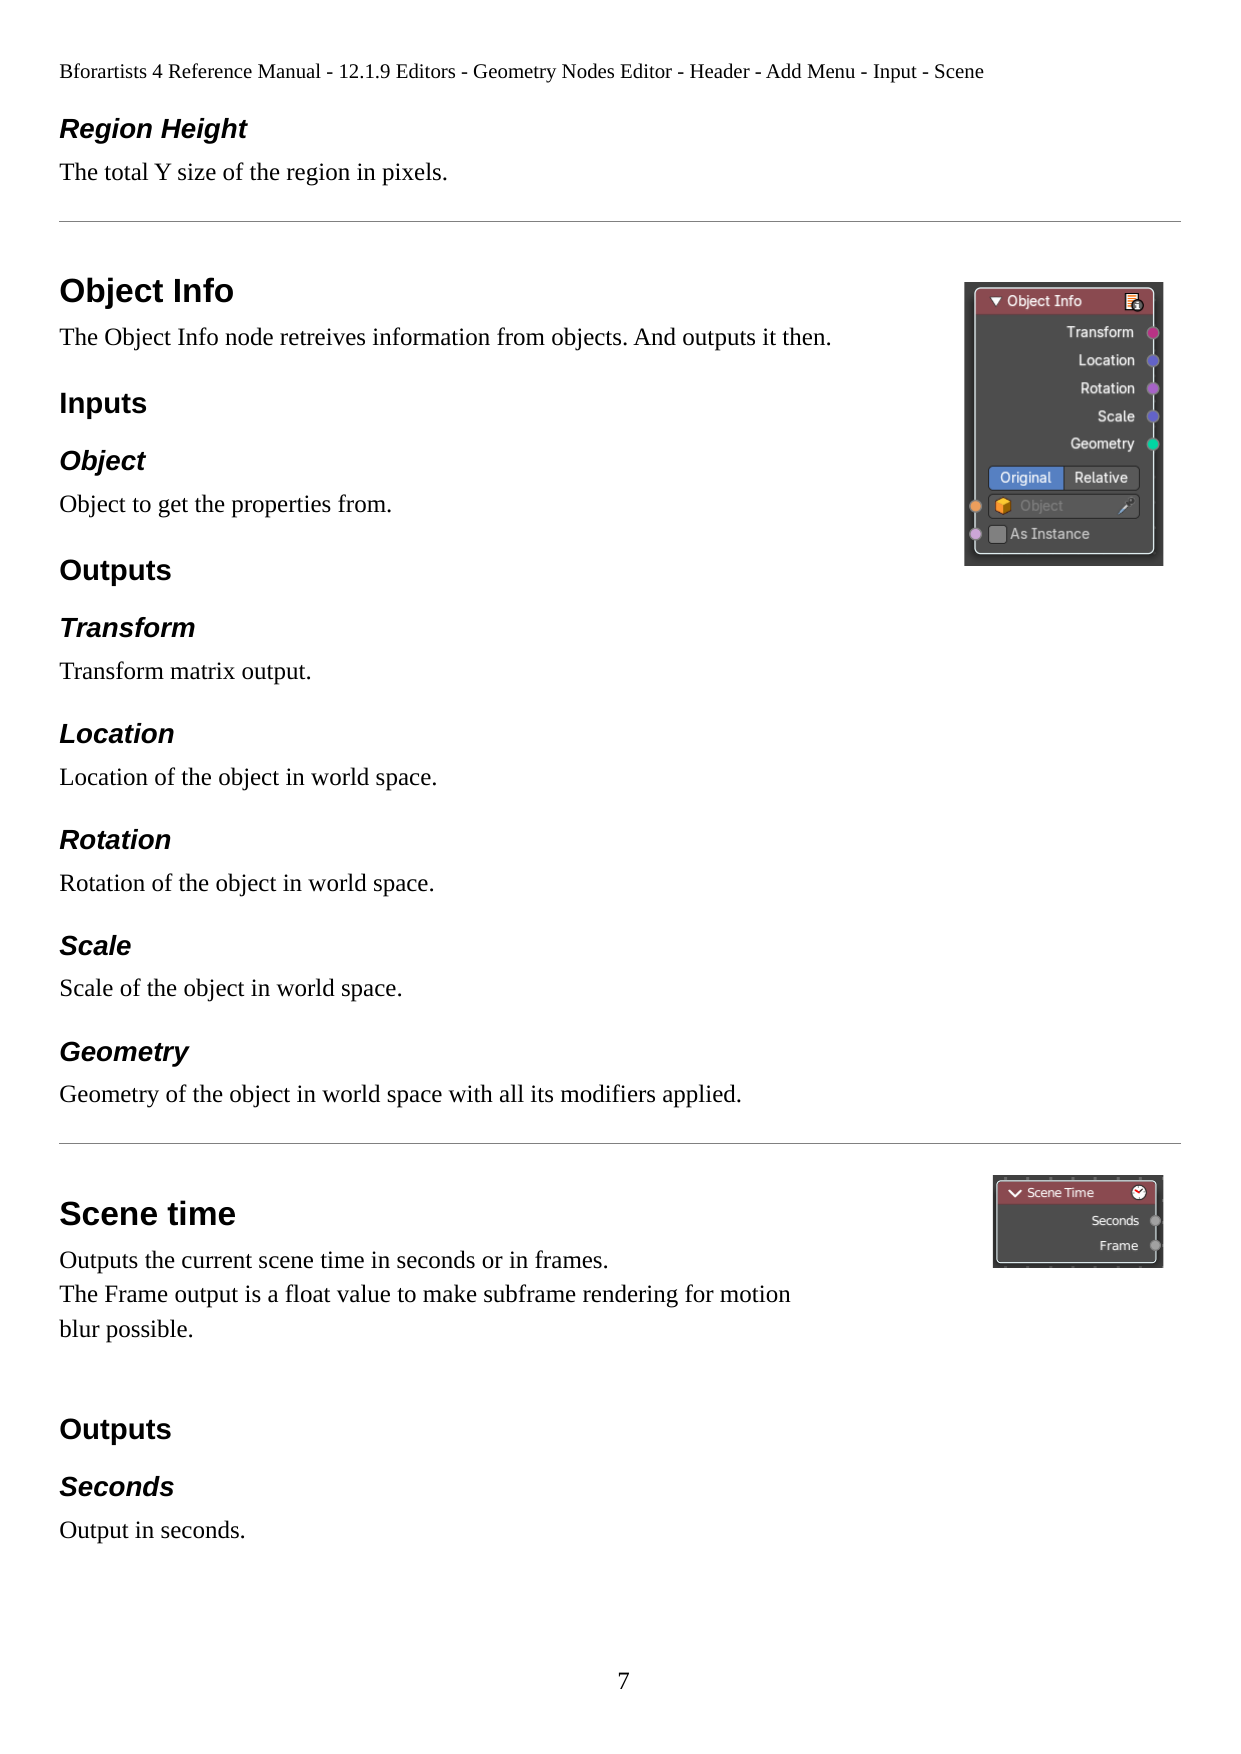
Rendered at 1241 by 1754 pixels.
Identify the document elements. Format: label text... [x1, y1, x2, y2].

subtitle Outputs [59, 553, 1181, 586]
subtitle Seconds [59, 1471, 1181, 1502]
text The total Y size of the region in pixels. [59, 157, 1181, 186]
picture [964, 282, 1164, 566]
text Transform matrix output. [59, 656, 1181, 684]
text Rotation of the object in world space. [59, 868, 1181, 896]
text The Object Info node retreives information from objects. And outputs it then. [59, 322, 964, 351]
subtitle Geometry [59, 1035, 1181, 1067]
text Output in seconds. [59, 1515, 1181, 1544]
subtitle Scene time [59, 1193, 992, 1232]
subtitle Transform [59, 611, 1181, 643]
text Geometry of the object in world space with all its modifiers applied. [59, 1079, 1181, 1108]
text Scale of the object in world space. [59, 973, 1181, 1002]
subtitle Rotation [59, 823, 1181, 855]
subtitle Object [59, 444, 964, 476]
subtitle Scale [59, 929, 1181, 961]
text Object to get the properties from. [59, 489, 964, 518]
subtitle [1164, 386, 1181, 419]
text Outputs the current scene time in seconds or in frames. The Frame output is a float value to make subframe rendering for motion blur possible. [59, 1245, 1181, 1377]
text Location of the object in world space. [59, 762, 1181, 790]
subtitle [1164, 1193, 1181, 1232]
subtitle [1164, 444, 1181, 476]
picture [992, 1175, 1164, 1268]
subtitle Inputs [59, 386, 964, 419]
subtitle Object Info [59, 271, 1181, 310]
subtitle Outputs [59, 1412, 1181, 1446]
subtitle Region Height [59, 113, 1181, 144]
subtitle Location [59, 717, 1181, 749]
